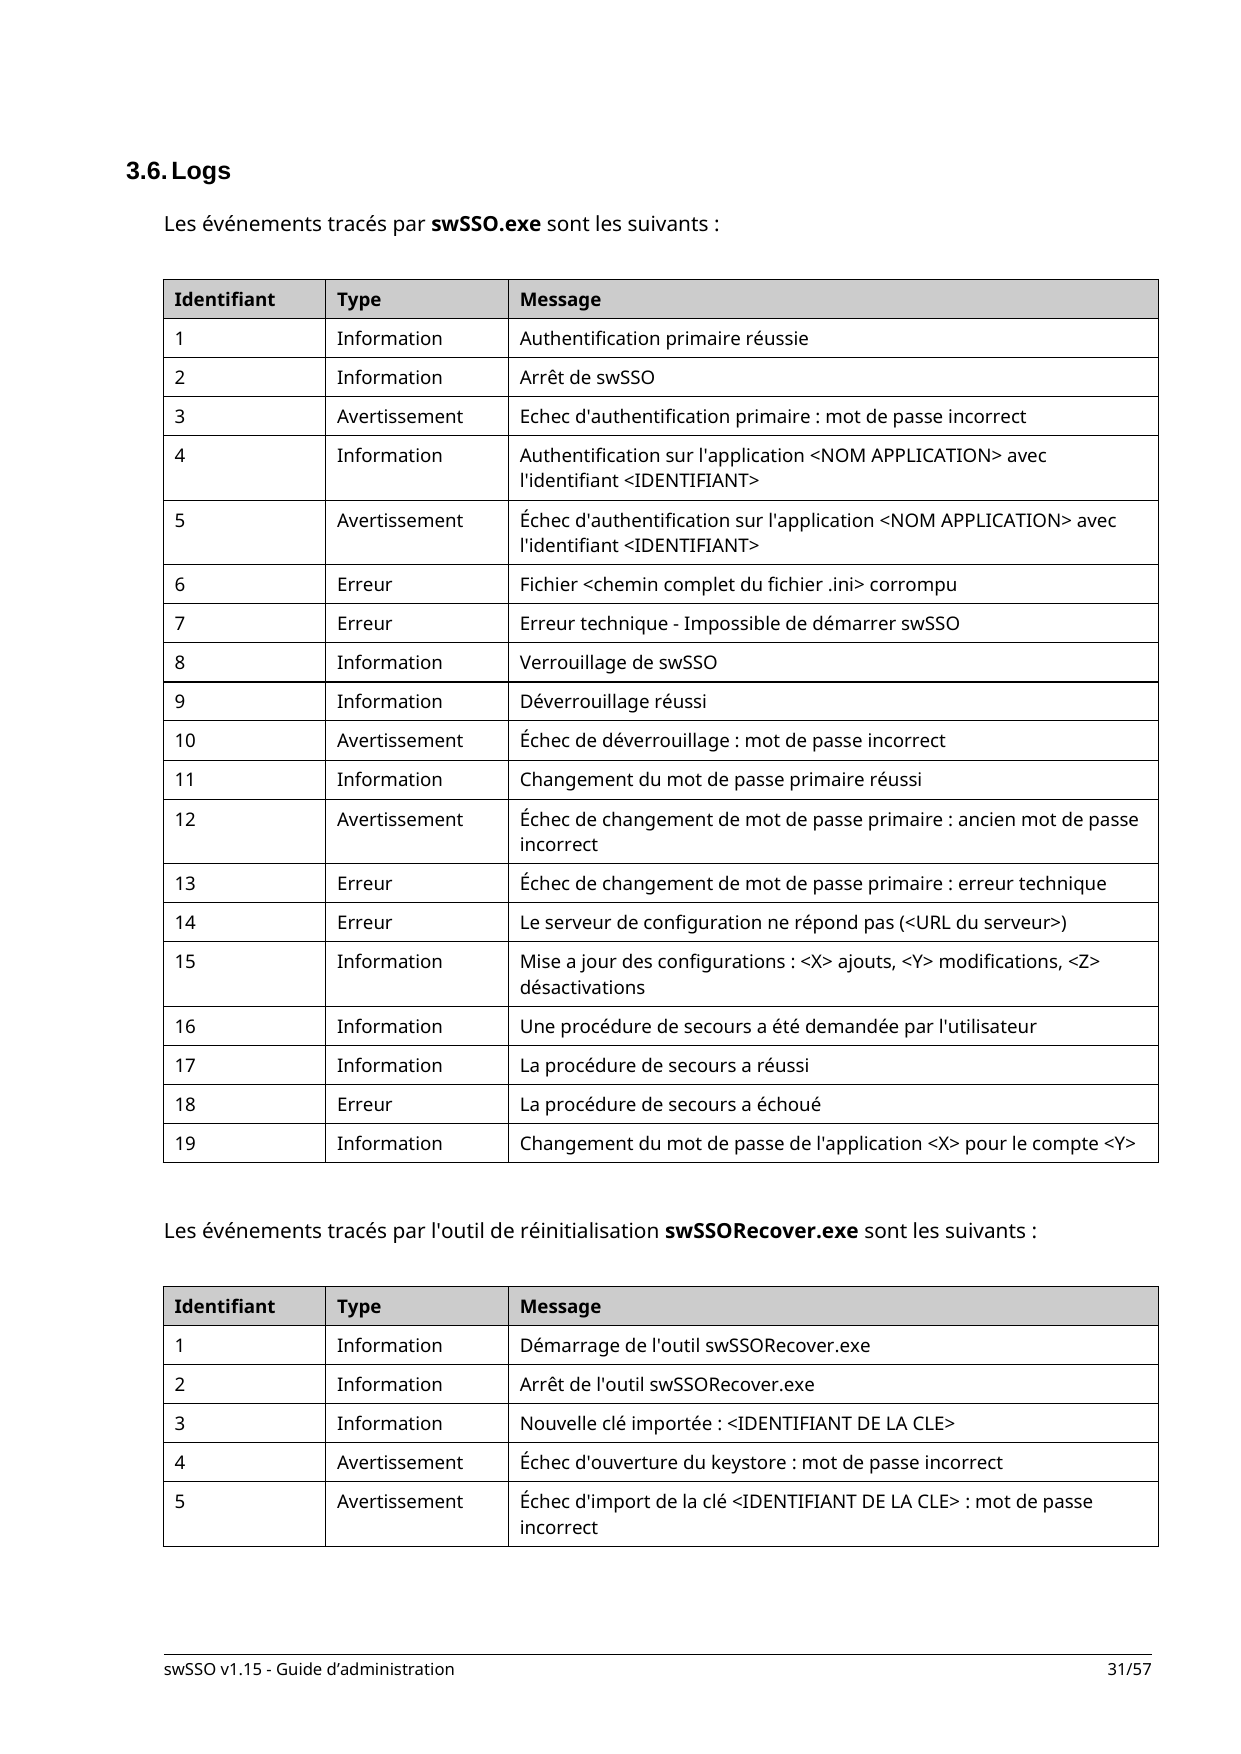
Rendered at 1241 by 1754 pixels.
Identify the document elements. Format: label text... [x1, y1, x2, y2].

table_header Message [509, 1287, 1158, 1325]
table_cell Information [326, 1124, 508, 1162]
table_cell Information [326, 1365, 508, 1403]
table_cell Avertissement [326, 721, 508, 759]
table_cell Information [326, 319, 508, 357]
table_cell Avertissement [326, 501, 508, 564]
table_cell Fichier <chemin complet du fichier .ini> corrompu [509, 565, 1158, 603]
text Les événements tracés par l'outil de réinitialisation swSSORecover.exe sont les suivants : [164, 1217, 1152, 1245]
table_cell 16 [164, 1007, 325, 1045]
table_header Type [326, 1287, 508, 1325]
table_cell 8 [164, 643, 325, 681]
table_cell 13 [164, 864, 325, 902]
table_cell 1 [164, 1326, 325, 1364]
table_cell Echec d'authentification primaire : mot de passe incorrect [509, 397, 1158, 435]
table_cell Information [326, 1326, 508, 1364]
table_cell Une procédure de secours a été demandée par l'utilisateur [509, 1007, 1158, 1045]
table_cell Information [326, 1404, 508, 1442]
table_cell Information [326, 436, 508, 499]
table_cell Information [326, 683, 508, 720]
subtitle Logs [126, 156, 1152, 184]
table_cell 4 [164, 436, 325, 499]
table_cell Information [326, 1007, 508, 1045]
table_cell Échec de déverrouillage : mot de passe incorrect [509, 721, 1158, 759]
table_cell Erreur [326, 604, 508, 642]
table_cell 19 [164, 1124, 325, 1162]
table_cell 17 [164, 1046, 325, 1084]
table_cell Changement du mot de passe primaire réussi [509, 761, 1158, 798]
table_cell 5 [164, 1482, 325, 1546]
table_cell Déverrouillage réussi [509, 683, 1158, 720]
table_cell Avertissement [326, 397, 508, 435]
table_cell 7 [164, 604, 325, 642]
table_cell 2 [164, 358, 325, 396]
table_cell Nouvelle clé importée : <IDENTIFIANT DE LA CLE> [509, 1404, 1158, 1442]
table_cell Information [326, 643, 508, 681]
table_cell 10 [164, 721, 325, 759]
table_cell 3 [164, 1404, 325, 1442]
table_cell 1 [164, 319, 325, 357]
table_cell 11 [164, 761, 325, 798]
table_cell 2 [164, 1365, 325, 1403]
table_cell Information [326, 942, 508, 1006]
table_cell Erreur [326, 565, 508, 603]
table_cell Échec d'ouverture du keystore : mot de passe incorrect [509, 1443, 1158, 1481]
table_cell Mise a jour des configurations : <X> ajouts, <Y> modifications, <Z> désactivations [509, 942, 1158, 1006]
table_cell Échec d'authentification sur l'application <NOM APPLICATION> avec l'identifiant <IDENTIFIANT> [509, 501, 1158, 564]
table_cell Authentification primaire réussie [509, 319, 1158, 357]
table_cell 6 [164, 565, 325, 603]
table_cell 4 [164, 1443, 325, 1481]
table_cell 15 [164, 942, 325, 1006]
table_cell 5 [164, 501, 325, 564]
table_cell Authentification sur l'application <NOM APPLICATION> avec l'identifiant <IDENTIFIANT> [509, 436, 1158, 499]
table_header Type [326, 280, 508, 318]
table_cell Verrouillage de swSSO [509, 643, 1158, 681]
table_cell La procédure de secours a échoué [509, 1085, 1158, 1123]
table_cell Arrêt de swSSO [509, 358, 1158, 396]
table_cell Information [326, 761, 508, 798]
table_header Identifiant [164, 280, 325, 318]
table_cell 14 [164, 903, 325, 941]
table_cell Échec de changement de mot de passe primaire : ancien mot de passe incorrect [509, 800, 1158, 863]
table_cell 9 [164, 683, 325, 720]
table_cell Échec d'import de la clé <IDENTIFIANT DE LA CLE> : mot de passe incorrect [509, 1482, 1158, 1546]
table_cell Avertissement [326, 800, 508, 863]
table_header Message [509, 280, 1158, 318]
table_cell 3 [164, 397, 325, 435]
table_header Identifiant [164, 1287, 325, 1325]
table_cell Avertissement [326, 1443, 508, 1481]
table_cell Arrêt de l'outil swSSORecover.exe [509, 1365, 1158, 1403]
table_cell Erreur technique - Impossible de démarrer swSSO [509, 604, 1158, 642]
table_cell Erreur [326, 864, 508, 902]
text Les événements tracés par swSSO.exe sont les suivants : [164, 209, 1152, 238]
table_cell Le serveur de configuration ne répond pas (<URL du serveur>) [509, 903, 1158, 941]
table_cell Information [326, 1046, 508, 1084]
table_cell Changement du mot de passe de l'application <X> pour le compte <Y> [509, 1124, 1158, 1162]
table_cell Démarrage de l'outil swSSORecover.exe [509, 1326, 1158, 1364]
table_cell 12 [164, 800, 325, 863]
table_cell Avertissement [326, 1482, 508, 1546]
table_cell Erreur [326, 1085, 508, 1123]
table_cell Échec de changement de mot de passe primaire : erreur technique [509, 864, 1158, 902]
table_cell Information [326, 358, 508, 396]
table_cell 18 [164, 1085, 325, 1123]
table_cell Erreur [326, 903, 508, 941]
table_cell La procédure de secours a réussi [509, 1046, 1158, 1084]
